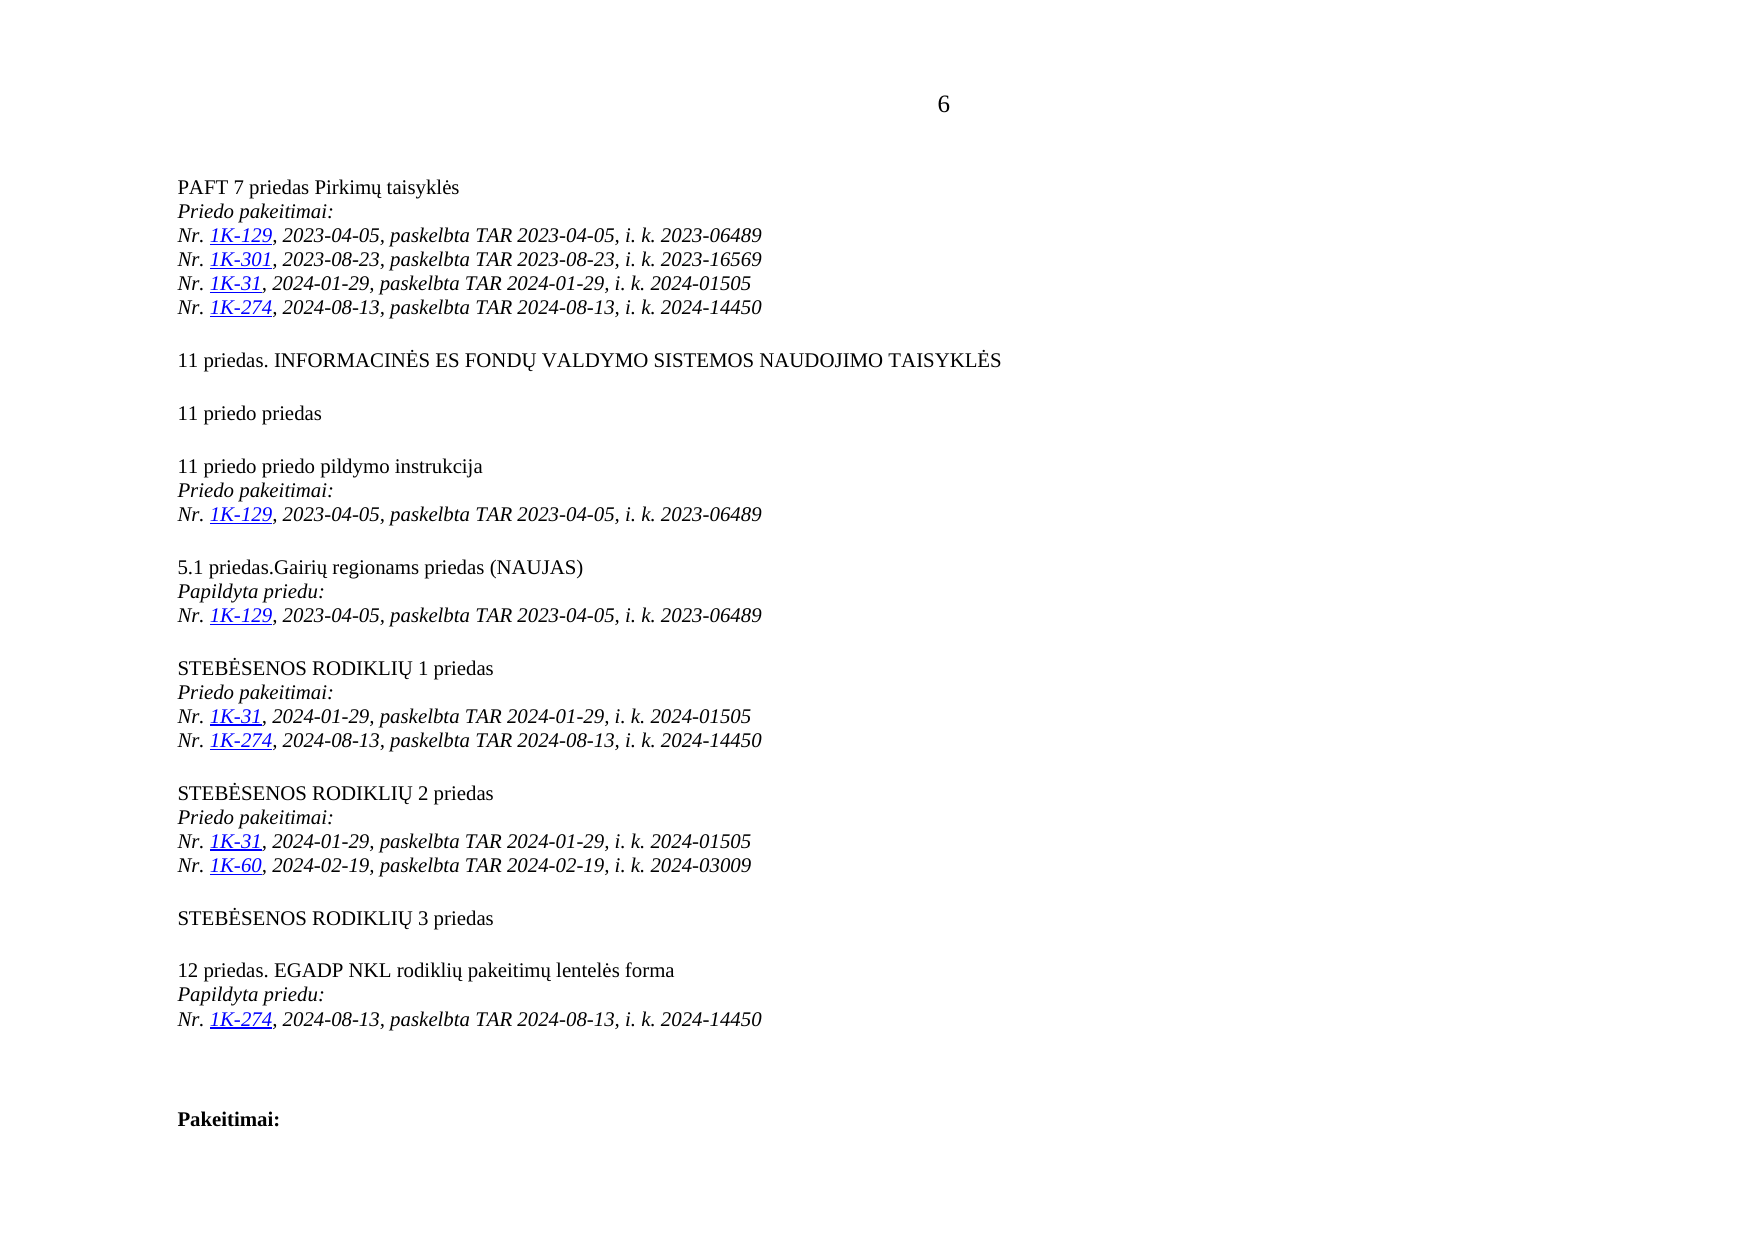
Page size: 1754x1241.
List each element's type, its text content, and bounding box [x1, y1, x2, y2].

text Nr. 1K-31, 2024-01-29, paskelbta TAR 2024-01-29, i. k. 2024-01505 [177, 704, 1709, 728]
text Nr. 1K-274, 2024-08-13, paskelbta TAR 2024-08-13, i. k. 2024-14450 [177, 728, 1709, 752]
text Priedo pakeitimai: [177, 478, 1709, 502]
text 11 priedas. INFORMACINĖS ES FONDŲ VALDYMO SISTEMOS NAUDOJIMO TAISYKLĖS [177, 348, 1709, 372]
text Nr. 1K-129, 2023-04-05, paskelbta TAR 2023-04-05, i. k. 2023-06489 [177, 502, 1709, 526]
text Nr. 1K-129, 2023-04-05, paskelbta TAR 2023-04-05, i. k. 2023-06489 [177, 223, 1709, 247]
text Papildyta priedu: [177, 982, 1709, 1006]
text Nr. 1K-31, 2024-01-29, paskelbta TAR 2024-01-29, i. k. 2024-01505 [177, 829, 1709, 853]
text Nr. 1K-129, 2023-04-05, paskelbta TAR 2023-04-05, i. k. 2023-06489 [177, 603, 1709, 627]
text STEBĖSENOS RODIKLIŲ 1 priedas [177, 656, 1709, 679]
text Priedo pakeitimai: [177, 199, 1709, 223]
text Papildyta priedu: [177, 579, 1709, 603]
text 11 priedo priedas [177, 401, 1709, 425]
text Pakeitimai: [177, 1107, 1709, 1131]
text Nr. 1K-60, 2024-02-19, paskelbta TAR 2024-02-19, i. k. 2024-03009 [177, 853, 1709, 877]
text Nr. 1K-31, 2024-01-29, paskelbta TAR 2024-01-29, i. k. 2024-01505 [177, 271, 1709, 295]
text 11 priedo priedo pildymo instrukcija [177, 454, 1709, 478]
text Nr. 1K-274, 2024-08-13, paskelbta TAR 2024-08-13, i. k. 2024-14450 [177, 1006, 1709, 1031]
text Priedo pakeitimai: [177, 679, 1709, 704]
text Priedo pakeitimai: [177, 804, 1709, 829]
text Nr. 1K-274, 2024-08-13, paskelbta TAR 2024-08-13, i. k. 2024-14450 [177, 295, 1709, 319]
text STEBĖSENOS RODIKLIŲ 3 priedas [177, 906, 1709, 929]
text STEBĖSENOS RODIKLIŲ 2 priedas [177, 781, 1709, 804]
text 12 priedas. EGADP NKL rodiklių pakeitimų lentelės forma [177, 958, 1709, 982]
text PAFT 7 priedas Pirkimų taisyklės [177, 175, 1709, 199]
text 5.1 priedas.Gairių regionams priedas (NAUJAS) [177, 554, 1709, 579]
text Nr. 1K-301, 2023-08-23, paskelbta TAR 2023-08-23, i. k. 2023-16569 [177, 247, 1709, 271]
